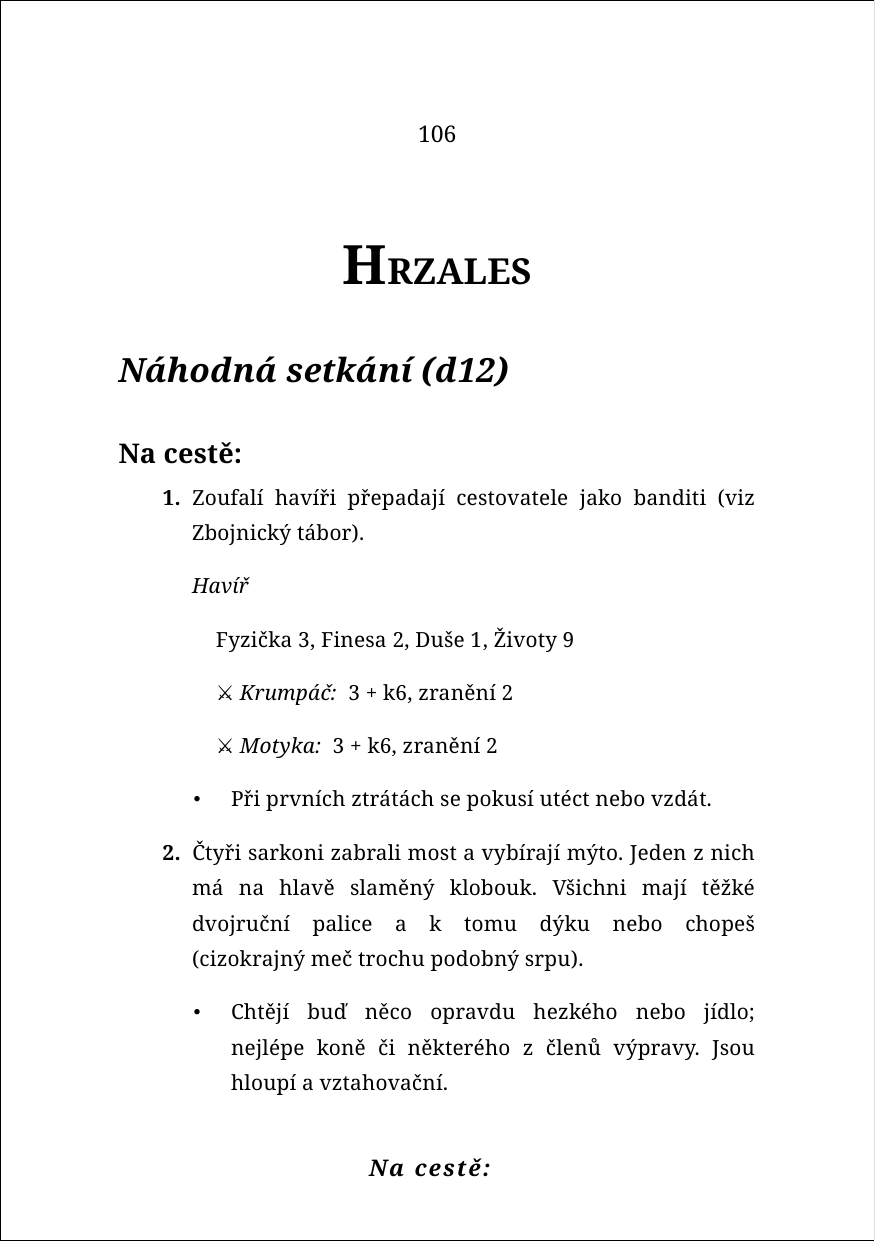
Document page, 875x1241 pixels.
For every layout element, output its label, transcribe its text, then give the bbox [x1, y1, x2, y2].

list Čtyři sarkoni zabrali most a vybírají mýto. Jeden z nich má na hlavě slaměný klobouk. Všichni mají těžké dvojruční palice a k tomu dýku nebo chopeš (cizokrajný meč trochu podobný srpu). [162, 838, 756, 973]
list Chtějí buď něco opravdu hezkého nebo jídlo; nejlépe koně či některého z členů výpravy. Jsou hloupí a vztahovační. [193, 997, 756, 1097]
list Při prvních ztrátách se pokusí utéct nebo vzdát. [193, 784, 756, 813]
subtitle Náhodná setkání (d12) [118, 347, 756, 393]
list ⚔ Krumpáč: 3 + k6, zranění 2 [162, 678, 756, 706]
list Havíř [162, 571, 756, 600]
subtitle Na cestě: [118, 434, 756, 471]
list ⚔ Motyka: 3 + k6, zranění 2 [162, 731, 756, 759]
subtitle Hrzales [118, 226, 756, 300]
list Fyzička 3, Finesa 2, Duše 1, Životy 9 [162, 625, 756, 653]
list Zoufalí havíři přepadají cestovatele jako banditi (viz Zbojnický tábor). [162, 483, 756, 547]
